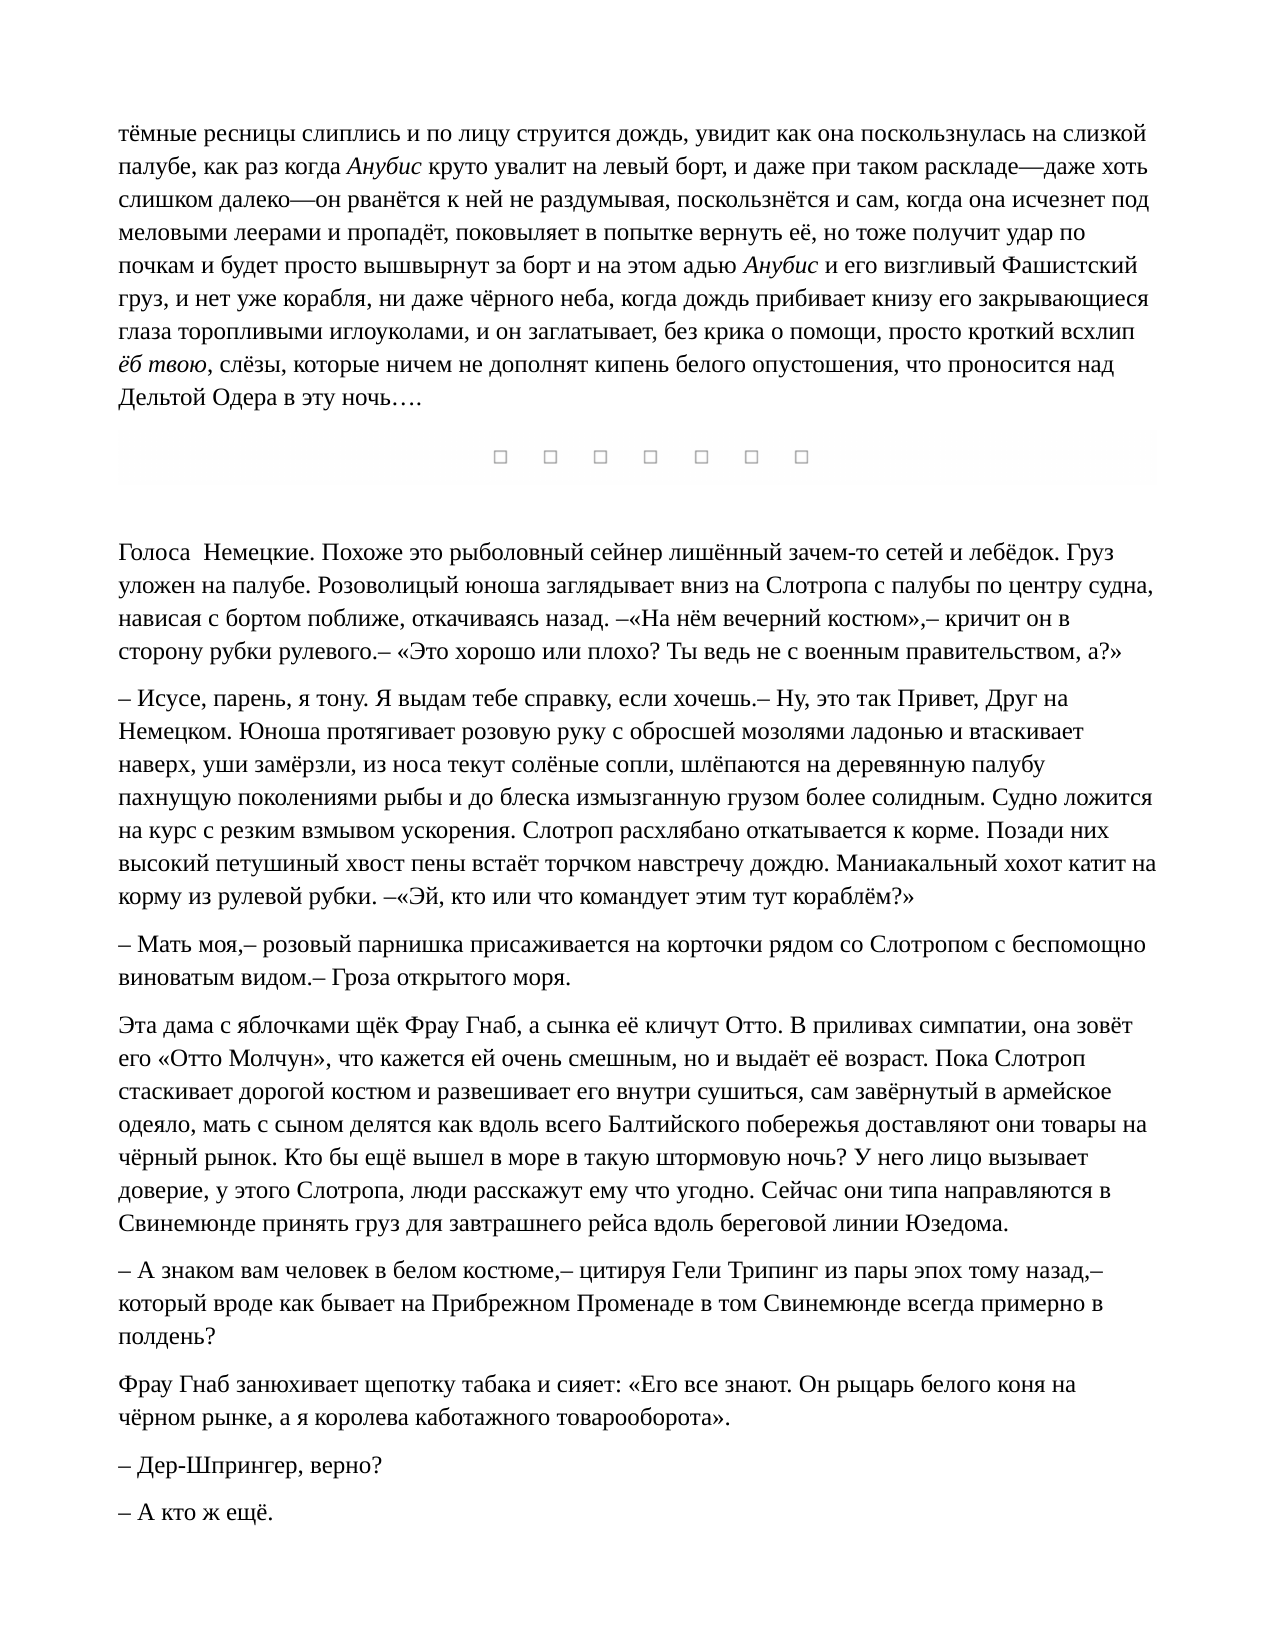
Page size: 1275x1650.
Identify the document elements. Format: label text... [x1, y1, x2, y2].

text Фрау Гнаб занюхивает щепотку табака и сияет: «Его все знают. Он рыцарь белого коня на чёрном рынке, а я королева каботажного товарооборота». [118, 1369, 1157, 1431]
picture [118, 430, 1157, 485]
text – А знаком вам человек в белом костюме,– цитируя Гели Трипинг из пары эпох тому назад,– который вроде как бывает на Прибрежном Променаде в том Свинемюнде всегда примерно в полдень? [118, 1255, 1157, 1350]
text – Дер-Шпрингер, верно? [118, 1450, 1157, 1478]
text – Мать моя,– розовый парнишка присаживается на корточки рядом со Слотропом с беспомощно виноватым видом.– Гроза открытого моря. [118, 929, 1157, 991]
text Эта дама с яблочками щёк Фрау Гнаб, а сынка её кличут Отто. В приливах симпатии, она зовёт его «Отто Молчун», что кажется ей очень смешным, но и выдаёт её возраст. Пока Слотроп стаскивает дорогой костюм и развешивает его внутри сушиться, сам завёрнутый в армейское одеяло, мать с сыном делятся как вдоль всего Балтийского побережья доставляют они товары на чёрный рынок. Кто бы ещё вышел в море в такую штормовую ночь? У него лицо вызывает доверие, у этого Слотропа, люди расскажут ему что угодно. Сейчас они типа направляются в Свинемюнде принять груз для завтрашнего рейса вдоль береговой линии Юзедома. [118, 1010, 1157, 1237]
text тёмные ресницы слиплись и по лицу струится дождь, увидит как она поскользнулась на слизкой палубе, как раз когда Анубис круто увалит на левый борт, и даже при таком раскладе—даже хоть слишком далеко—он рванётся к ней не раздумывая, поскользнётся и сам, когда она исчезнет под меловыми леерами и пропадёт, поковыляет в попытке вернуть её, но тоже получит удар по почкам и будет просто вышвырнут за борт и на этом адью Анубис и его визгливый Фашистский груз, и нет уже корабля, ни даже чёрного неба, когда дождь прибивает книзу его закрывающиеся глаза торопливыми иглоуколами, и он заглатывает, без крика о помощи, просто кроткий всхлип ёб твою, слёзы, которые ничем не дополнят кипень белого опустошения, что проносится над Дельтой Одера в эту ночь…. [118, 118, 1157, 411]
text Голоса Немецкие. Похоже это рыболовный сейнер лишённый зачем-то сетей и лебёдок. Груз уложен на палубе. Розоволицый юноша заглядывает вниз на Слотропа с палубы по центру судна, нависая с бортом поближе, откачиваясь назад. –«На нём вечерний костюм»,– кричит он в сторону рубки рулевого.– «Это хорошо или плохо? Ты ведь не с военным правительством, а?» [118, 537, 1157, 664]
text – Исусе, парень, я тону. Я выдам тебе справку, если хочешь.– Ну, это так Привет, Друг на Немецком. Юноша протягивает розовую руку с обросшей мозолями ладонью и втаскивает наверх, уши замёрзли, из носа текут солёные сопли, шлёпаются на деревянную палубу пахнущую поколениями рыбы и до блеска измызганную грузом более солидным. Судно ложится на курс с резким взмывом ускорения. Слотроп расхлябано откатывается к корме. Позади них высокий петушиный хвост пены встаёт торчком навстречу дождю. Маниакальный хохот катит на корму из рулевой рубки. –«Эй, кто или что командует этим тут кораблём?» [118, 683, 1157, 910]
text – А кто ж ещё. [118, 1497, 1157, 1526]
